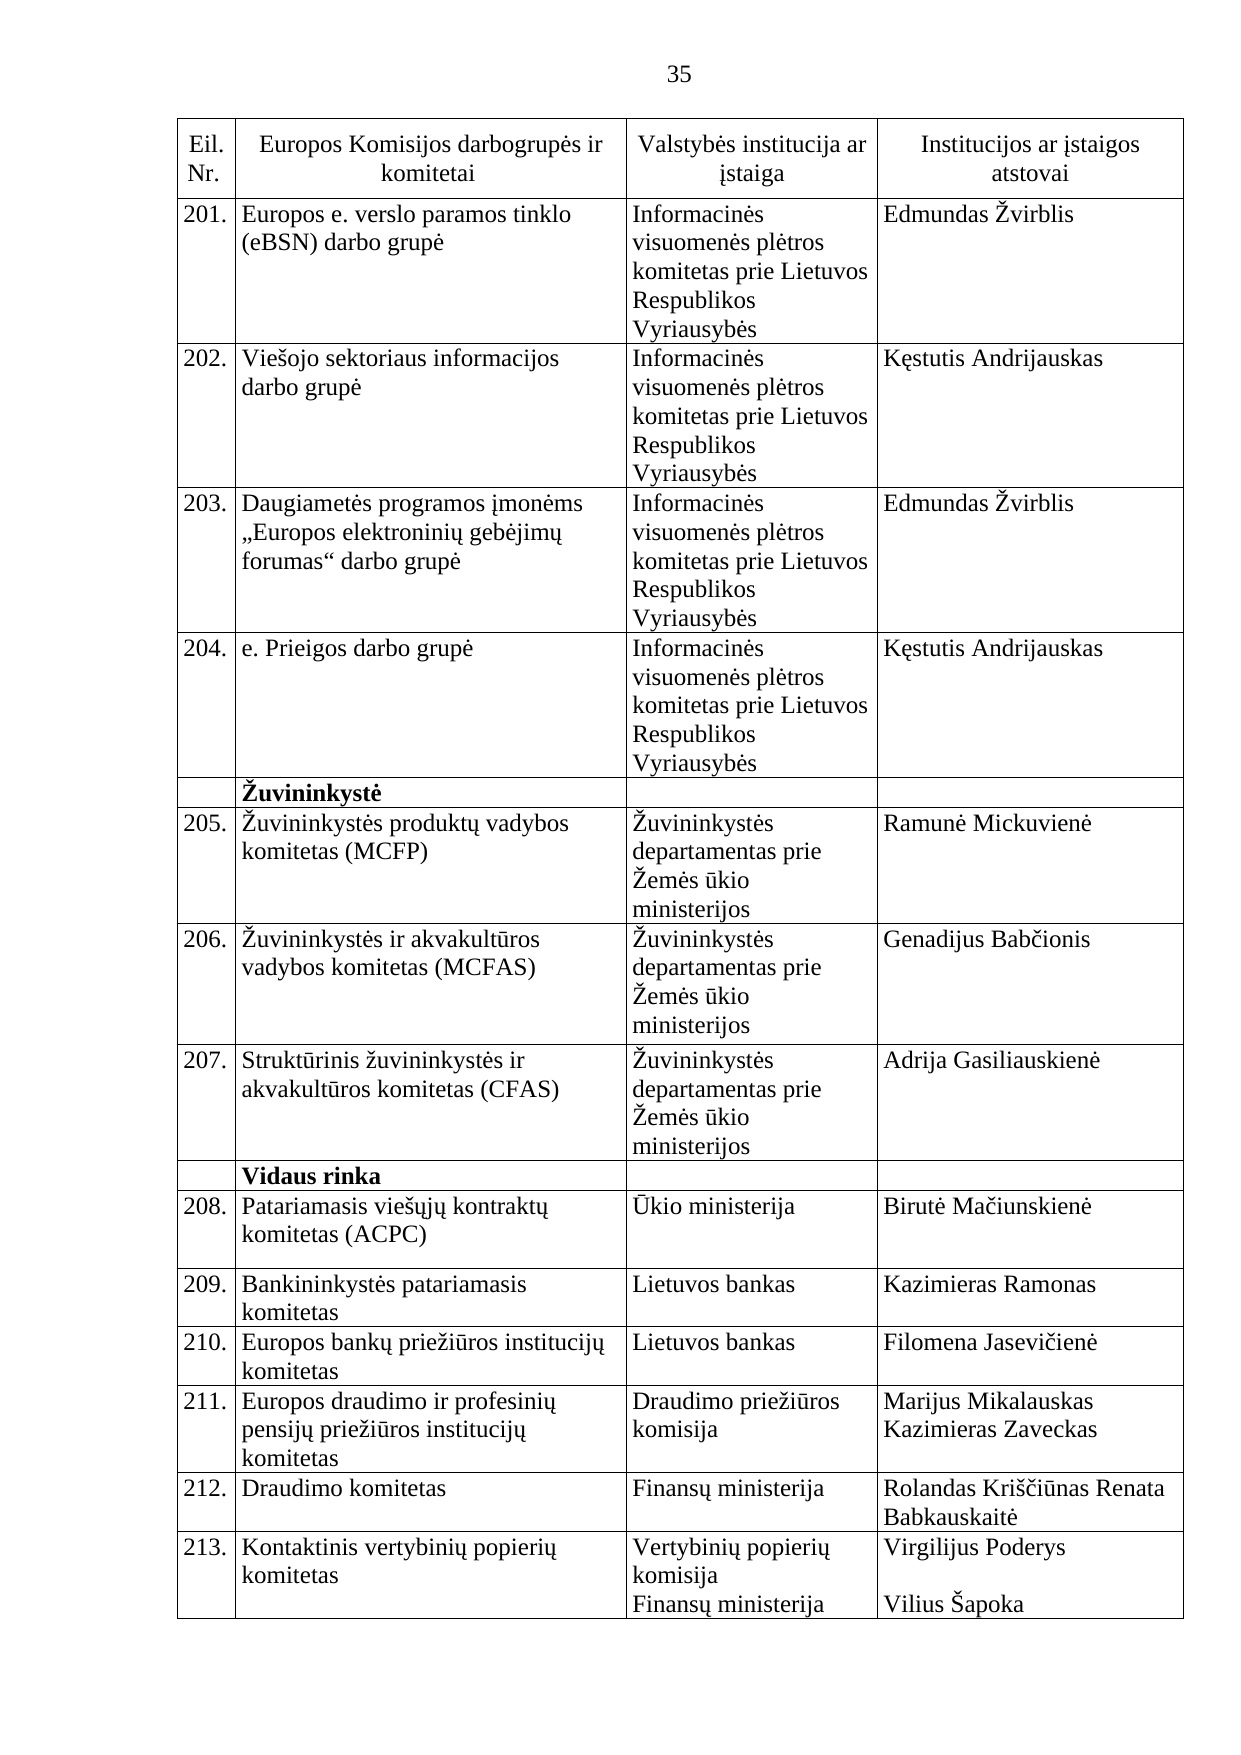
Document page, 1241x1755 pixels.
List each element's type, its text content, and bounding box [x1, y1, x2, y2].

table_cell 201. [178, 199, 235, 342]
table_cell Marijus Mikalauskas Kazimieras Zaveckas [878, 1386, 1183, 1472]
table_cell Lietuvos bankas [627, 1269, 877, 1326]
table_cell Genadijus Babčionis [878, 924, 1183, 1044]
table_cell Žuvininkystės departamentas prie Žemės ūkio ministerijos [627, 808, 877, 923]
table_cell [627, 1161, 877, 1190]
table_cell Vilius Šapoka [878, 1589, 1183, 1618]
table_cell [878, 778, 1183, 807]
table_cell [236, 1589, 626, 1618]
table_cell 209. [178, 1269, 235, 1326]
table_cell Adrija Gasiliauskienė [878, 1045, 1183, 1160]
table_cell [178, 778, 235, 807]
table_header Eil. Nr. [178, 119, 235, 198]
table_cell Ramunė Mickuvienė [878, 808, 1183, 923]
table_cell 207. [178, 1045, 235, 1160]
table_cell Informacinės visuomenės plėtros komitetas prie Lietuvos Respublikos Vyriausybės [627, 344, 877, 487]
table_cell Birutė Mačiunskienė [878, 1191, 1183, 1268]
table_cell Europos draudimo ir profesinių pensijų priežiūros institucijų komitetas [236, 1386, 626, 1472]
table_cell 211. [178, 1386, 235, 1472]
table_cell 206. [178, 924, 235, 1044]
table_cell Kontaktinis vertybinių popierių komitetas [236, 1532, 626, 1589]
table_cell Lietuvos bankas [627, 1327, 877, 1385]
table_cell Edmundas Žvirblis [878, 199, 1183, 342]
table_cell Filomena Jasevičienė [878, 1327, 1183, 1385]
table_cell [178, 1589, 235, 1618]
table_cell 213. [178, 1532, 235, 1589]
table_cell Bankininkystės patariamasis komitetas [236, 1269, 626, 1326]
table_cell Žuvininkystės departamentas prie Žemės ūkio ministerijos [627, 1045, 877, 1160]
table_cell Draudimo priežiūros komisija [627, 1386, 877, 1472]
table_cell 208. [178, 1191, 235, 1268]
table_cell Žuvininkystės ir akvakultūros vadybos komitetas (MCFAS) [236, 924, 626, 1044]
table_cell 205. [178, 808, 235, 923]
table_cell Vertybinių popierių komisija [627, 1532, 877, 1589]
table_cell Ūkio ministerija [627, 1191, 877, 1268]
table_cell Žuvininkystės produktų vadybos komitetas (MCFP) [236, 808, 626, 923]
table_cell 212. [178, 1473, 235, 1531]
table_cell Draudimo komitetas [236, 1473, 626, 1531]
table_cell Kazimieras Ramonas [878, 1269, 1183, 1326]
table_header Institucijos ar įstaigos atstovai [878, 119, 1183, 198]
table_cell Finansų ministerija [627, 1473, 877, 1531]
table_cell Rolandas Kriščiūnas Renata Babkauskaitė [878, 1473, 1183, 1531]
table_cell Daugiametės programos įmonėms „Europos elektroninių gebėjimų forumas“ darbo grupė [236, 488, 626, 632]
table_cell Struktūrinis žuvininkystės ir akvakultūros komitetas (CFAS) [236, 1045, 626, 1160]
table_cell [627, 778, 877, 807]
table_cell Edmundas Žvirblis [878, 488, 1183, 632]
table_cell Informacinės visuomenės plėtros komitetas prie Lietuvos Respublikos Vyriausybės [627, 488, 877, 632]
table_header Europos Komisijos darbogrupės ir komitetai [236, 119, 626, 198]
table_cell 202. [178, 344, 235, 487]
table_cell Informacinės visuomenės plėtros komitetas prie Lietuvos Respublikos Vyriausybės [627, 199, 877, 342]
table_cell Kęstutis Andrijauskas [878, 344, 1183, 487]
table_cell e. Prieigos darbo grupė [236, 633, 626, 777]
table_cell [878, 1161, 1183, 1190]
table_cell 210. [178, 1327, 235, 1385]
table_cell Finansų ministerija [627, 1589, 877, 1618]
table_cell Žuvininkystės departamentas prie Žemės ūkio ministerijos [627, 924, 877, 1044]
table_cell Patariamasis viešųjų kontraktų komitetas (ACPC) [236, 1191, 626, 1268]
table_header Valstybės institucija ar įstaiga [627, 119, 877, 198]
table_cell Europos bankų priežiūros institucijų komitetas [236, 1327, 626, 1385]
table_cell 203. [178, 488, 235, 632]
table_cell Viešojo sektoriaus informacijos darbo grupė [236, 344, 626, 487]
table_cell Žuvininkystė [236, 778, 626, 807]
table_cell Informacinės visuomenės plėtros komitetas prie Lietuvos Respublikos Vyriausybės [627, 633, 877, 777]
table_cell Kęstutis Andrijauskas [878, 633, 1183, 777]
table_cell 204. [178, 633, 235, 777]
table_cell Virgilijus Poderys [878, 1532, 1183, 1589]
table_cell Vidaus rinka [236, 1161, 626, 1190]
table_cell Europos e. verslo paramos tinklo (eBSN) darbo grupė [236, 199, 626, 342]
table_cell [178, 1161, 235, 1190]
